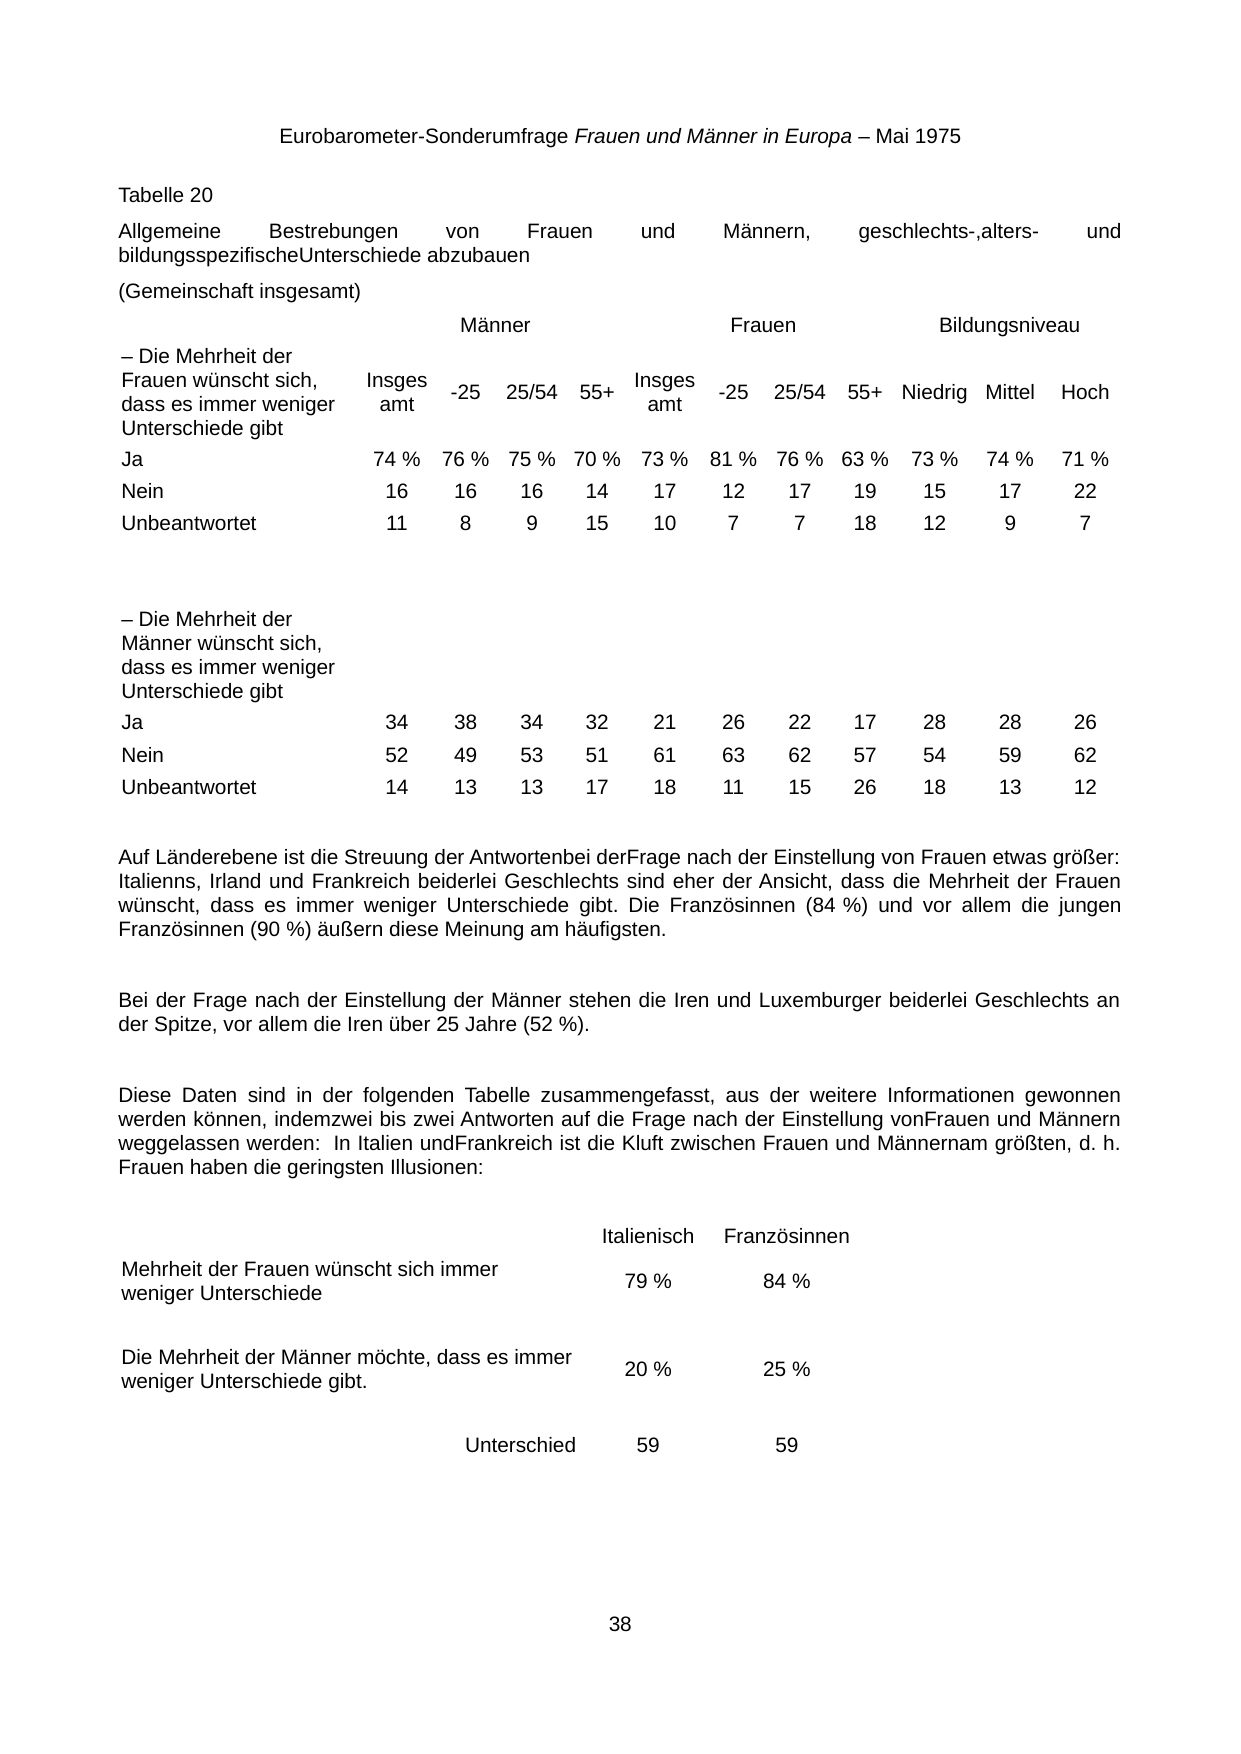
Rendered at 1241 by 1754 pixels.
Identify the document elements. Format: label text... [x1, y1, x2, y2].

table_cell 17 [833, 706, 897, 738]
table_cell [1048, 572, 1122, 604]
table_cell 18 [897, 771, 972, 803]
table_cell 73 % [897, 442, 972, 475]
table_cell [700, 540, 767, 572]
table_cell [118, 540, 361, 572]
table_cell [833, 604, 897, 706]
table_cell Unbeantwortet [118, 507, 361, 539]
table_cell [767, 572, 833, 604]
table_cell [717, 1397, 856, 1429]
table_cell [700, 572, 767, 604]
table_cell 73 % [629, 442, 700, 475]
table_cell 12 [700, 475, 767, 507]
table_header Französinnen [717, 1220, 856, 1253]
table_cell 62 [1048, 738, 1122, 771]
table_header Männer [361, 308, 629, 341]
table_cell 10 [629, 507, 700, 539]
table_cell – Die Mehrheit der Männer wünscht sich, dass es immer weniger Unterschiede gibt [118, 604, 361, 706]
table_cell [717, 1309, 856, 1341]
table_cell [833, 572, 897, 604]
table_cell 57 [833, 738, 897, 771]
table_cell [432, 572, 499, 604]
table_cell 8 [432, 507, 499, 539]
table_cell 70 % [565, 442, 629, 475]
table_cell Ja [118, 706, 361, 738]
table_cell 17 [629, 475, 700, 507]
table_cell 16 [499, 475, 565, 507]
table_cell [897, 540, 972, 572]
table_cell 81 % [700, 442, 767, 475]
table_cell 20 % [579, 1341, 717, 1397]
table_cell -25 [432, 341, 499, 442]
table_cell [118, 572, 361, 604]
table_cell 14 [565, 475, 629, 507]
table_cell 22 [1048, 475, 1122, 507]
table_cell [118, 1309, 579, 1341]
table_cell 19 [833, 475, 897, 507]
text (Gemeinschaft insgesamt) [118, 278, 1122, 302]
table_cell 13 [499, 771, 565, 803]
table_cell 55+ [565, 341, 629, 442]
table_cell [579, 1309, 717, 1341]
table_cell Mehrheit der Frauen wünscht sich immer weniger Unterschiede [118, 1253, 579, 1308]
text Auf Länderebene ist die Streuung der Antwortenbei derFrage nach der Einstellung von Frauen etwas größer: Italienns, Irland und Frankreich beiderlei Geschlechts sind eher der Ansicht, dass die Mehrheit der Frauen wünscht, dass es immer weniger Unterschiede gibt. Die Französinnen (84 %) und vor allem die jungen Französinnen (90 %) äußern diese Meinung am häufigsten. [118, 844, 1122, 940]
table_cell 18 [629, 771, 700, 803]
table_cell [432, 604, 499, 706]
table_cell 16 [432, 475, 499, 507]
table_header Bildungsniveau [897, 308, 1122, 341]
table_cell [972, 604, 1048, 706]
table_cell [629, 540, 700, 572]
table_cell 76 % [432, 442, 499, 475]
table_cell 51 [565, 738, 629, 771]
table_cell 59 [717, 1429, 856, 1461]
table_cell 52 [361, 738, 432, 771]
table_header Frauen [629, 308, 897, 341]
table_cell 74 % [361, 442, 432, 475]
table_cell [361, 540, 432, 572]
table_cell 76 % [767, 442, 833, 475]
table_cell Unbeantwortet [118, 771, 361, 803]
table_cell 79 % [579, 1253, 717, 1308]
table_cell [767, 540, 833, 572]
table_cell 71 % [1048, 442, 1122, 475]
table_cell [118, 1397, 579, 1429]
table_cell 49 [432, 738, 499, 771]
table_cell 7 [1048, 507, 1122, 539]
table_cell -25 [700, 341, 767, 442]
table_cell Unterschied [118, 1429, 579, 1461]
table_cell 11 [700, 771, 767, 803]
table_cell 53 [499, 738, 565, 771]
table_cell [972, 572, 1048, 604]
table_cell 75 % [499, 442, 565, 475]
table_cell 12 [897, 507, 972, 539]
table_header [118, 1220, 579, 1253]
table_cell Insgesamt [629, 341, 700, 442]
table_cell [1048, 604, 1122, 706]
table_cell 7 [767, 507, 833, 539]
table_cell 9 [499, 507, 565, 539]
table_cell 34 [361, 706, 432, 738]
table_cell Nein [118, 738, 361, 771]
table_cell Mittel [972, 341, 1048, 442]
table_cell 26 [700, 706, 767, 738]
table_cell [897, 572, 972, 604]
table_cell 62 [767, 738, 833, 771]
table_cell 63 [700, 738, 767, 771]
table_cell [629, 572, 700, 604]
table_cell 34 [499, 706, 565, 738]
table_cell [579, 1397, 717, 1429]
table_cell [833, 540, 897, 572]
table_cell [972, 540, 1048, 572]
table_cell 38 [432, 706, 499, 738]
table_cell 28 [897, 706, 972, 738]
table_cell 28 [972, 706, 1048, 738]
table_cell [361, 604, 432, 706]
text Bei der Frage nach der Einstellung der Männer stehen die Iren und Luxemburger beiderlei Geschlechts an der Spitze, vor allem die Iren über 25 Jahre (52 %). [118, 988, 1122, 1036]
text Allgemeine Bestrebungen von Frauen und Männern, geschlechts-,alters- und bildungsspezifischeUnterschiede abzubauen [118, 219, 1122, 267]
table_cell Nein [118, 475, 361, 507]
table_cell 17 [972, 475, 1048, 507]
table_cell 18 [833, 507, 897, 539]
table_cell 59 [579, 1429, 717, 1461]
table_cell 17 [565, 771, 629, 803]
table_cell 22 [767, 706, 833, 738]
table_cell [499, 604, 565, 706]
table_header Italienisch [579, 1220, 717, 1253]
text Tabelle 20 [118, 183, 1122, 207]
table_cell [432, 540, 499, 572]
table_cell [499, 572, 565, 604]
table_cell [700, 604, 767, 706]
table_cell [565, 540, 629, 572]
table_cell Insgesamt [361, 341, 432, 442]
text Diese Daten sind in der folgenden Tabelle zusammengefasst, aus der weitere Informationen gewonnen werden können, indemzwei bis zwei Antworten auf die Frage nach der Einstellung vonFrauen und Männern weggelassen werden: In Italien undFrankreich ist die Kluft zwischen Frauen und Männernam größten, d. h. Frauen haben die geringsten Illusionen: [118, 1083, 1122, 1179]
table_cell 12 [1048, 771, 1122, 803]
table_cell 84 % [717, 1253, 856, 1308]
table_cell 14 [361, 771, 432, 803]
table_cell 21 [629, 706, 700, 738]
table_cell 15 [767, 771, 833, 803]
table_cell 63 % [833, 442, 897, 475]
table_cell Die Mehrheit der Männer möchte, dass es immer weniger Unterschiede gibt. [118, 1341, 579, 1397]
table_cell [565, 572, 629, 604]
table_cell [565, 604, 629, 706]
table_cell 74 % [972, 442, 1048, 475]
table_cell Hoch [1048, 341, 1122, 442]
table_cell 9 [972, 507, 1048, 539]
table_cell 16 [361, 475, 432, 507]
table_cell 26 [833, 771, 897, 803]
table_cell [361, 572, 432, 604]
table_cell 15 [565, 507, 629, 539]
table_cell 54 [897, 738, 972, 771]
table_cell 32 [565, 706, 629, 738]
table_cell – Die Mehrheit der Frauen wünscht sich, dass es immer weniger Unterschiede gibt [118, 341, 361, 442]
table_cell 13 [972, 771, 1048, 803]
table_cell 59 [972, 738, 1048, 771]
table_cell Ja [118, 442, 361, 475]
table_cell 15 [897, 475, 972, 507]
table_cell [1048, 540, 1122, 572]
table_cell [499, 540, 565, 572]
table_cell 61 [629, 738, 700, 771]
table_cell 11 [361, 507, 432, 539]
table_cell Niedrig [897, 341, 972, 442]
table_cell 25 % [717, 1341, 856, 1397]
table_cell 55+ [833, 341, 897, 442]
table_cell 17 [767, 475, 833, 507]
table_cell [897, 604, 972, 706]
table_cell [629, 604, 700, 706]
table_cell 7 [700, 507, 767, 539]
table_cell 25/54 [767, 341, 833, 442]
table_header [118, 308, 361, 341]
table_cell 13 [432, 771, 499, 803]
table_cell 26 [1048, 706, 1122, 738]
table_cell 25/54 [499, 341, 565, 442]
table_cell [767, 604, 833, 706]
